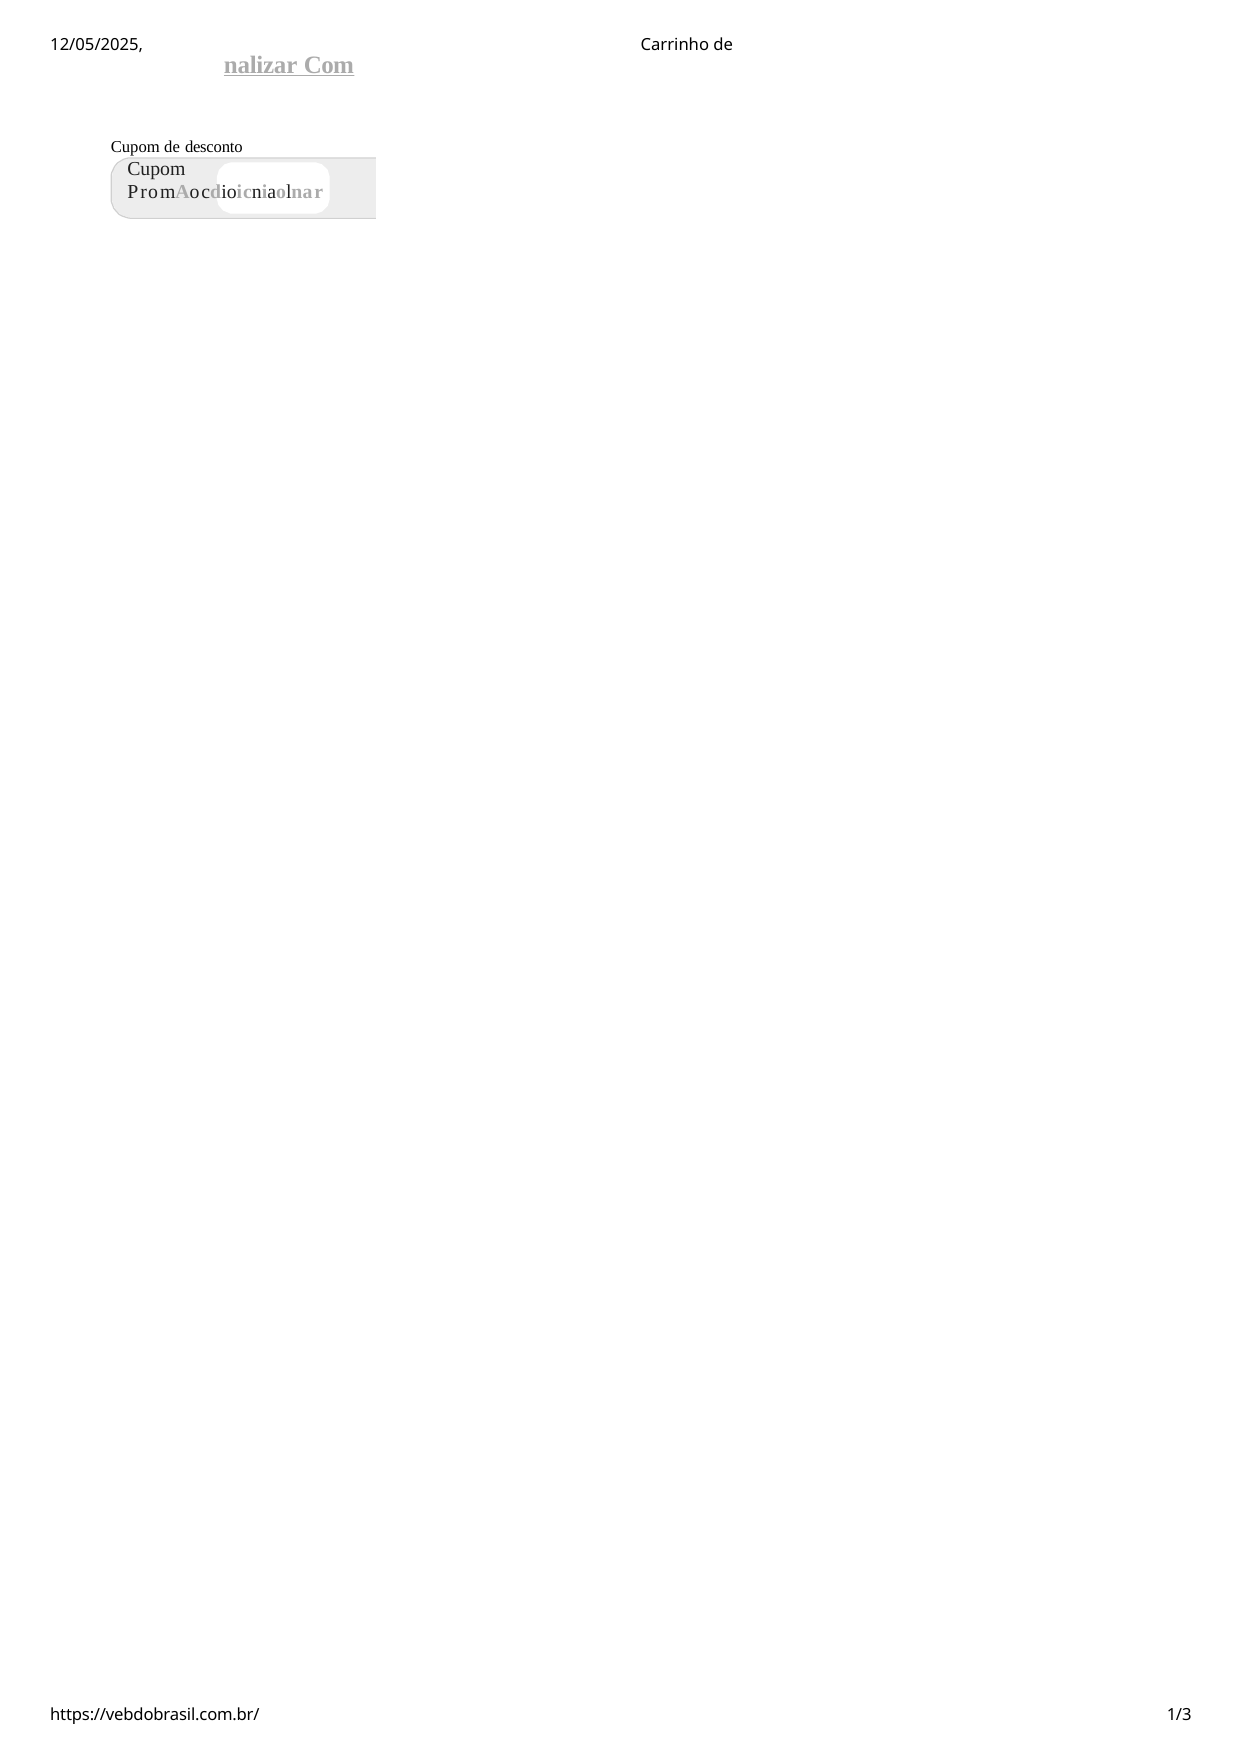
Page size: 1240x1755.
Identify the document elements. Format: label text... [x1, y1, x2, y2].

subtitle nalizar Com [223, 50, 388, 79]
text Cupom de desconto [111, 137, 388, 156]
